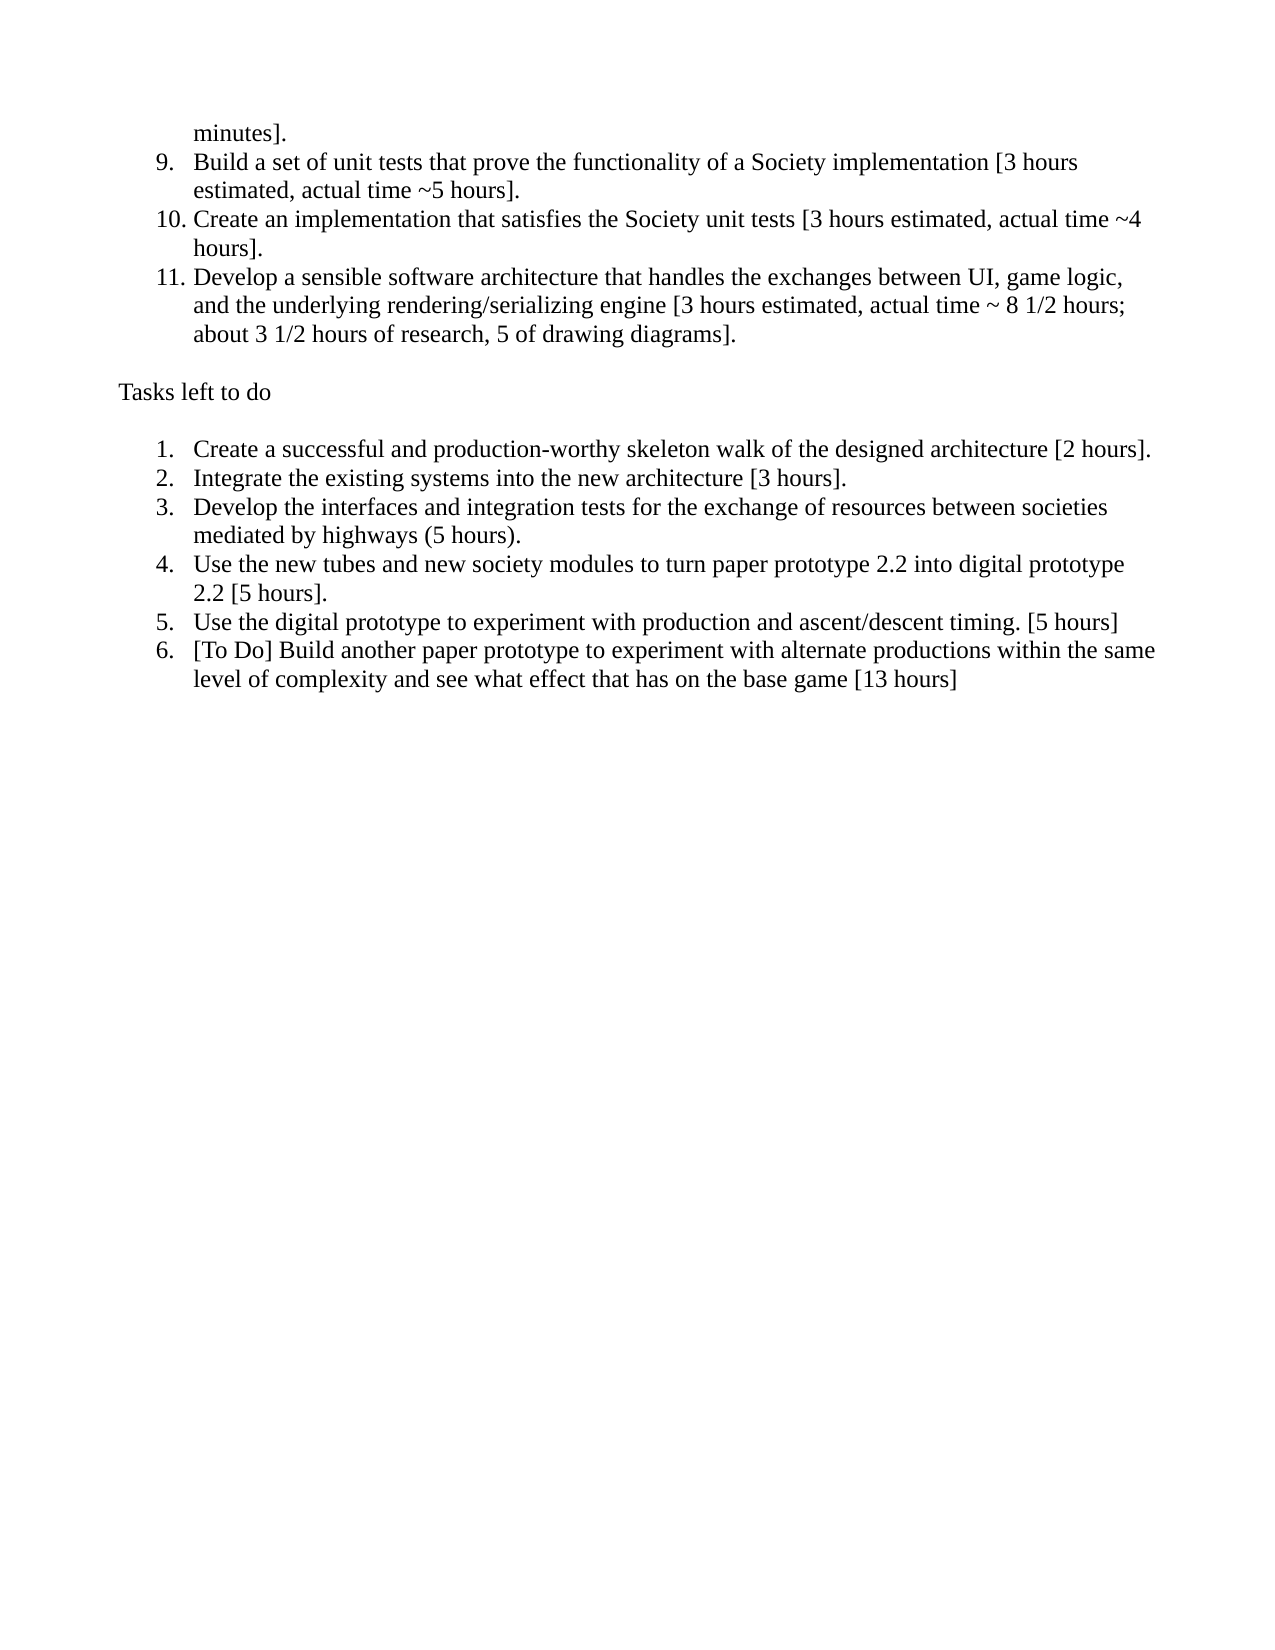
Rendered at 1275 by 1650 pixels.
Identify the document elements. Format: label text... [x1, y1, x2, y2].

list Create a successful and production-worthy skeleton walk of the designed architecture [2 hours]. [156, 434, 1157, 463]
list Integrate the existing systems into the new architecture [3 hours]. [156, 463, 1157, 492]
list Develop the interfaces and integration tests for the exchange of resources between societies mediated by highways (5 hours). [156, 492, 1157, 549]
list Use the digital prototype to experiment with production and ascent/descent timing. [5 hours] [156, 607, 1157, 636]
list Use the new tubes and new society modules to turn paper prototype 2.2 into digital prototype 2.2 [5 hours]. [156, 549, 1157, 607]
text Tasks left to do [118, 377, 1157, 406]
list [To Do] Build another paper prototype to experiment with alternate productions within the same level of complexity and see what effect that has on the base game [13 hours] [156, 636, 1157, 693]
list Create an implementation that satisfies the Society unit tests [3 hours estimated, actual time ~4 hours]. [156, 204, 1157, 262]
list minutes]. [156, 118, 1157, 147]
list Develop a sensible software architecture that handles the exchanges between UI, game logic, and the underlying rendering/serializing engine [3 hours estimated, actual time ~ 8 1/2 hours; about 3 1/2 hours of research, 5 of drawing diagrams]. [156, 262, 1157, 348]
list Build a set of unit tests that prove the functionality of a Society implementation [3 hours estimated, actual time ~5 hours]. [156, 147, 1157, 204]
